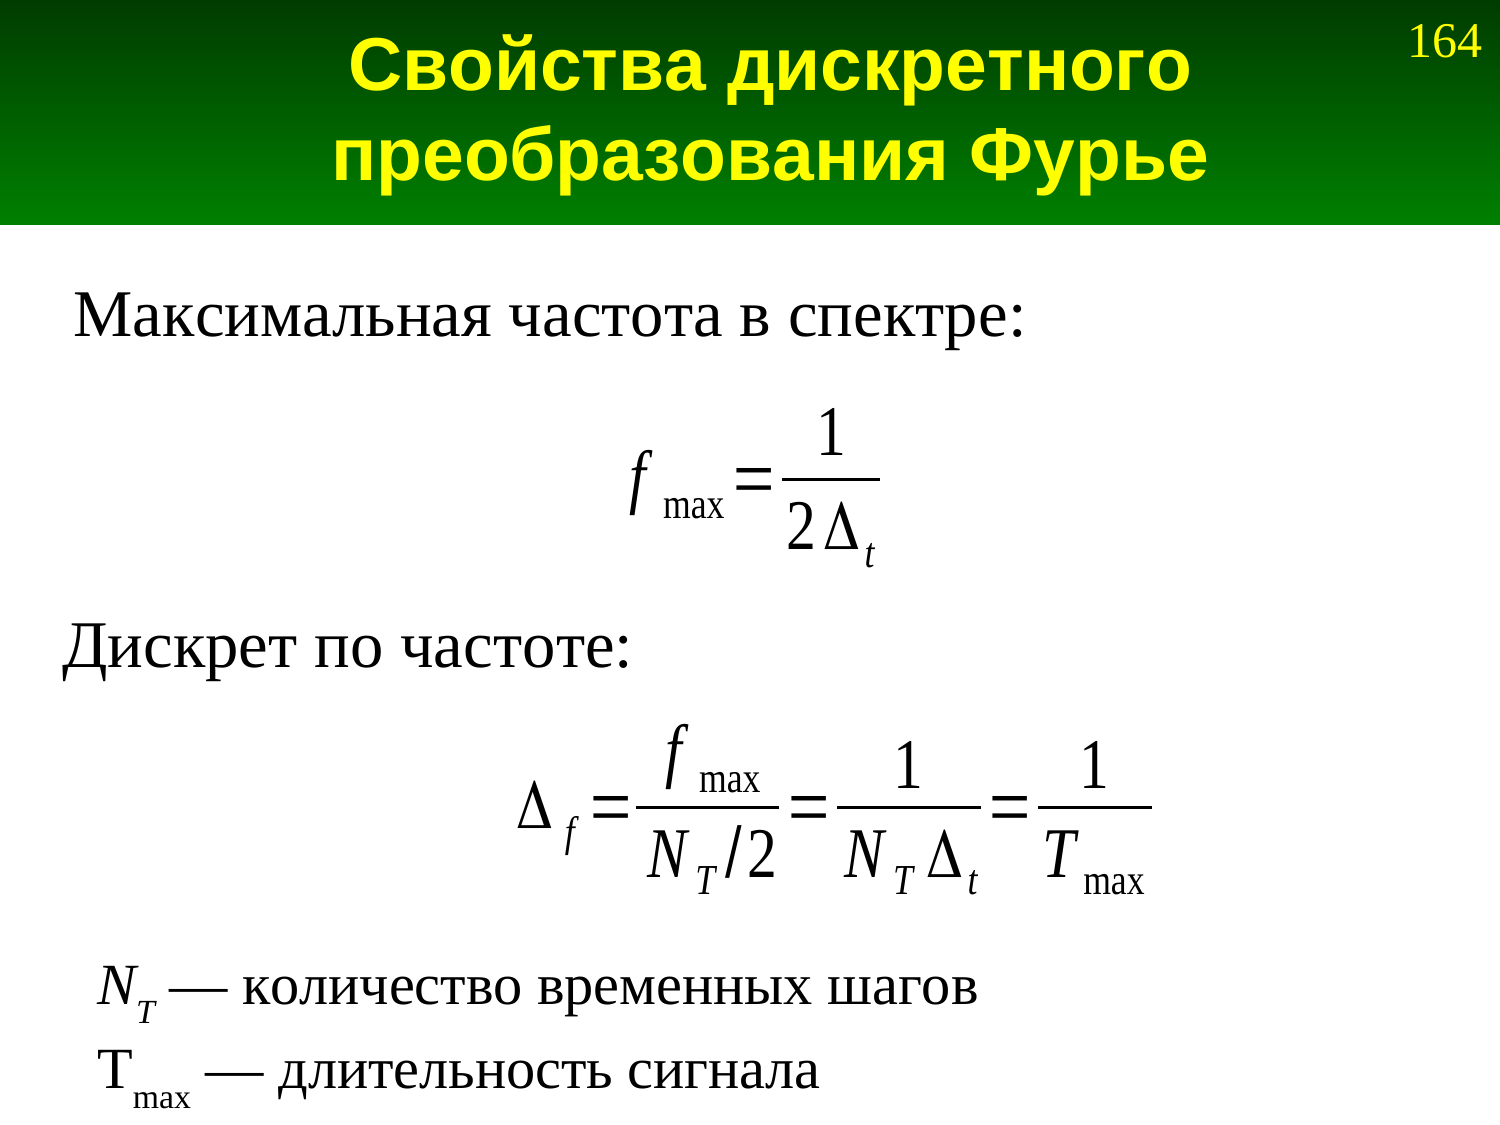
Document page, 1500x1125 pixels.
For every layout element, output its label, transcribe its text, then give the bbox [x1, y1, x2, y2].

chart [603, 393, 898, 575]
title Свойства дискретного преобразования Фурье [100, 7, 1441, 204]
chart [501, 712, 1169, 905]
text_box NT — количество временных шагов Tmax — длительность сигнала [82, 938, 990, 1123]
text_box Максимальная частота в спектре: [59, 262, 1073, 390]
text_box Дискрет по частоте: [47, 592, 1061, 721]
